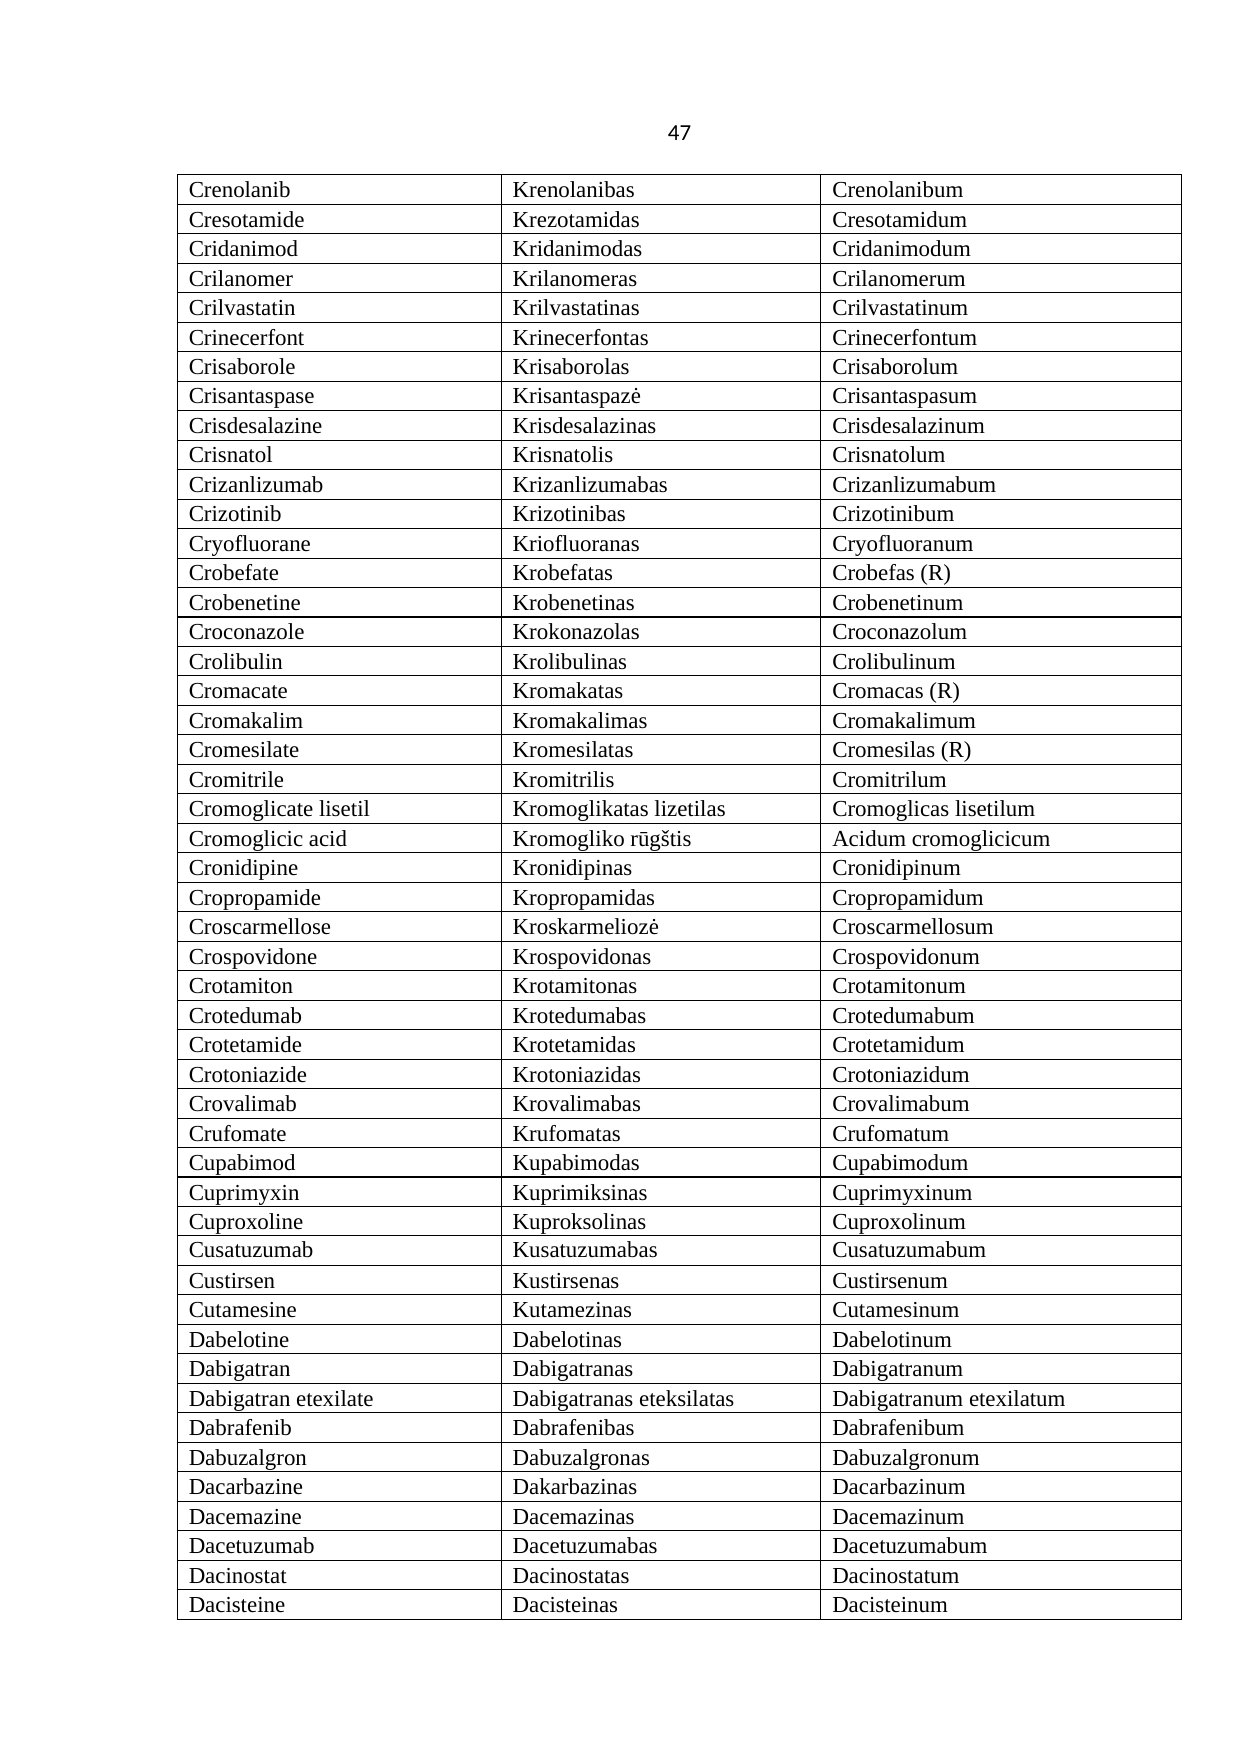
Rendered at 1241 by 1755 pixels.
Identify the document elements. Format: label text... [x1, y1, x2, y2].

table_cell Crolibulinum [821, 647, 1181, 675]
table_cell Krisdesalazinas [502, 411, 820, 439]
table_cell Krilanomeras [502, 264, 820, 292]
table_cell Cromacas (R) [821, 676, 1181, 705]
table_cell Cronidipine [178, 853, 501, 882]
table_cell Crisnatol [178, 441, 501, 469]
table_cell Crobenetine [178, 588, 501, 616]
table_cell Dacisteinum [821, 1590, 1181, 1619]
table_cell Kromakalimas [502, 706, 820, 734]
table_cell Krizotinibas [502, 500, 820, 528]
table_cell Kridanimodas [502, 234, 820, 263]
table_cell Kusatuzumabas [502, 1236, 820, 1265]
table_cell Crotamitonum [821, 971, 1181, 999]
table_cell Cromacate [178, 676, 501, 705]
table_cell Dabigatran etexilate [178, 1384, 501, 1412]
table_cell Kuprimiksinas [502, 1178, 820, 1206]
table_cell Crizotinib [178, 500, 501, 528]
table_cell Crovalimab [178, 1089, 501, 1117]
table_cell Kromesilatas [502, 735, 820, 764]
table_cell Dacinostatum [821, 1561, 1181, 1589]
table_cell Cridanimodum [821, 234, 1181, 263]
table_cell Crovalimabum [821, 1089, 1181, 1117]
table_cell Krisantaspazė [502, 382, 820, 410]
table_cell Crenolanib [178, 175, 501, 204]
table_cell Krolibulinas [502, 647, 820, 675]
table_cell Cropropamide [178, 883, 501, 911]
table_cell Dakarbazinas [502, 1472, 820, 1501]
table_cell Cronidipinum [821, 853, 1181, 882]
table_cell Cryofluorane [178, 529, 501, 557]
table_cell Krisaborolas [502, 352, 820, 381]
table_cell Krotamitonas [502, 971, 820, 999]
table_cell Croconazole [178, 618, 501, 646]
table_cell Crisantaspasum [821, 382, 1181, 410]
table_cell Dabelotinas [502, 1325, 820, 1353]
table_cell Kriofluoranas [502, 529, 820, 557]
table_cell Dacemazine [178, 1502, 501, 1530]
table_cell Cromesilate [178, 735, 501, 764]
table_cell Dabelotinum [821, 1325, 1181, 1353]
table_cell Cutamesine [178, 1295, 501, 1324]
table_cell Dacarbazine [178, 1472, 501, 1501]
table_cell Cuproxoline [178, 1207, 501, 1235]
table_cell Acidum cromoglicicum [821, 824, 1181, 852]
table_cell Crospovidonum [821, 942, 1181, 970]
table_cell Crufomatum [821, 1119, 1181, 1147]
table_cell Dabuzalgronum [821, 1443, 1181, 1471]
table_cell Crolibulin [178, 647, 501, 675]
table_cell Cuprimyxinum [821, 1178, 1181, 1206]
table_cell Krilvastatinas [502, 293, 820, 322]
table_cell Krenolanibas [502, 175, 820, 204]
table_cell Dabigatranum [821, 1354, 1181, 1383]
table_cell Dabigatranum etexilatum [821, 1384, 1181, 1412]
table_cell Kustirsenas [502, 1266, 820, 1294]
table_cell Dabelotine [178, 1325, 501, 1353]
table_cell Kuproksolinas [502, 1207, 820, 1235]
table_cell Kutamezinas [502, 1295, 820, 1324]
table_cell Crobefas (R) [821, 559, 1181, 587]
table_cell Dabigatranas eteksilatas [502, 1384, 820, 1412]
table_cell Cromoglicic acid [178, 824, 501, 852]
table_cell Dacinostatas [502, 1561, 820, 1589]
table_cell Cromesilas (R) [821, 735, 1181, 764]
table_cell Crilanomer [178, 264, 501, 292]
table_cell Krinecerfontas [502, 323, 820, 351]
table_cell Crufomate [178, 1119, 501, 1147]
table_cell Crospovidone [178, 942, 501, 970]
table_cell Dabuzalgron [178, 1443, 501, 1471]
table_cell Crotedumabum [821, 1001, 1181, 1029]
table_cell Krotetamidas [502, 1030, 820, 1058]
table_cell Crotamiton [178, 971, 501, 999]
table_cell Cromoglicas lisetilum [821, 794, 1181, 823]
table_cell Krotedumabas [502, 1001, 820, 1029]
table_cell Kromakatas [502, 676, 820, 705]
table_cell Cusatuzumab [178, 1236, 501, 1265]
table_cell Crotoniazidum [821, 1060, 1181, 1088]
table_cell Cusatuzumabum [821, 1236, 1181, 1265]
table_cell Krisnatolis [502, 441, 820, 469]
table_cell Crilanomerum [821, 264, 1181, 292]
table_cell Cromakalim [178, 706, 501, 734]
table_cell Dacarbazinum [821, 1472, 1181, 1501]
table_cell Kromoglikatas lizetilas [502, 794, 820, 823]
table_cell Kromogliko rūgštis [502, 824, 820, 852]
table_cell Krospovidonas [502, 942, 820, 970]
table_cell Dacetuzumab [178, 1531, 501, 1560]
table_cell Cromakalimum [821, 706, 1181, 734]
table_cell Crinecerfontum [821, 323, 1181, 351]
table_cell Cuproxolinum [821, 1207, 1181, 1235]
table_cell Cresotamide [178, 205, 501, 233]
table_cell Kromitrilis [502, 765, 820, 793]
table_cell Crotetamidum [821, 1030, 1181, 1058]
table_cell Crisaborole [178, 352, 501, 381]
table_cell Dabrafenibas [502, 1413, 820, 1442]
table_cell Crisantaspase [178, 382, 501, 410]
table_cell Custirsen [178, 1266, 501, 1294]
table_cell Dacinostat [178, 1561, 501, 1589]
table_cell Krobefatas [502, 559, 820, 587]
table_cell Crizanlizumabum [821, 470, 1181, 498]
table_cell Cryofluoranum [821, 529, 1181, 557]
table_cell Kropropamidas [502, 883, 820, 911]
table_cell Kronidipinas [502, 853, 820, 882]
table_cell Crilvastatinum [821, 293, 1181, 322]
table_cell Cutamesinum [821, 1295, 1181, 1324]
table_cell Crilvastatin [178, 293, 501, 322]
table_cell Cupabimod [178, 1148, 501, 1176]
table_cell Croscarmellose [178, 912, 501, 941]
table_cell Crisdesalazinum [821, 411, 1181, 439]
table_cell Crisaborolum [821, 352, 1181, 381]
table_cell Dabrafenib [178, 1413, 501, 1442]
table_cell Crisnatolum [821, 441, 1181, 469]
table_cell Krobenetinas [502, 588, 820, 616]
table_cell Dacemazinas [502, 1502, 820, 1530]
table_cell Crotetamide [178, 1030, 501, 1058]
table_cell Dabrafenibum [821, 1413, 1181, 1442]
table_cell Crizotinibum [821, 500, 1181, 528]
table_cell Crobefate [178, 559, 501, 587]
table_cell Crotedumab [178, 1001, 501, 1029]
table_cell Crenolanibum [821, 175, 1181, 204]
table_cell Dacisteinas [502, 1590, 820, 1619]
table_cell Dacisteine [178, 1590, 501, 1619]
table_cell Kroskarmeliozė [502, 912, 820, 941]
table_cell Crotoniazide [178, 1060, 501, 1088]
table_cell Cridanimod [178, 234, 501, 263]
table_cell Kupabimodas [502, 1148, 820, 1176]
table_cell Dabigatran [178, 1354, 501, 1383]
table_cell Crizanlizumab [178, 470, 501, 498]
table_cell Croscarmellosum [821, 912, 1181, 941]
table_cell Cromitrilum [821, 765, 1181, 793]
table_cell Krezotamidas [502, 205, 820, 233]
table_cell Krokonazolas [502, 618, 820, 646]
table_cell Cropropamidum [821, 883, 1181, 911]
table_cell Cuprimyxin [178, 1178, 501, 1206]
table_cell Croconazolum [821, 618, 1181, 646]
table_cell Crisdesalazine [178, 411, 501, 439]
table_cell Cromoglicate lisetil [178, 794, 501, 823]
table_cell Krizanlizumabas [502, 470, 820, 498]
table_cell Dacemazinum [821, 1502, 1181, 1530]
table_cell Dabuzalgronas [502, 1443, 820, 1471]
table_cell Krotoniazidas [502, 1060, 820, 1088]
table_cell Dabigatranas [502, 1354, 820, 1383]
table_cell Krufomatas [502, 1119, 820, 1147]
table_cell Dacetuzumabas [502, 1531, 820, 1560]
table_cell Crobenetinum [821, 588, 1181, 616]
table_cell Cresotamidum [821, 205, 1181, 233]
table_cell Cupabimodum [821, 1148, 1181, 1176]
table_cell Krovalimabas [502, 1089, 820, 1117]
table_cell Crinecerfont [178, 323, 501, 351]
table_cell Dacetuzumabum [821, 1531, 1181, 1560]
table_cell Custirsenum [821, 1266, 1181, 1294]
table_cell Cromitrile [178, 765, 501, 793]
